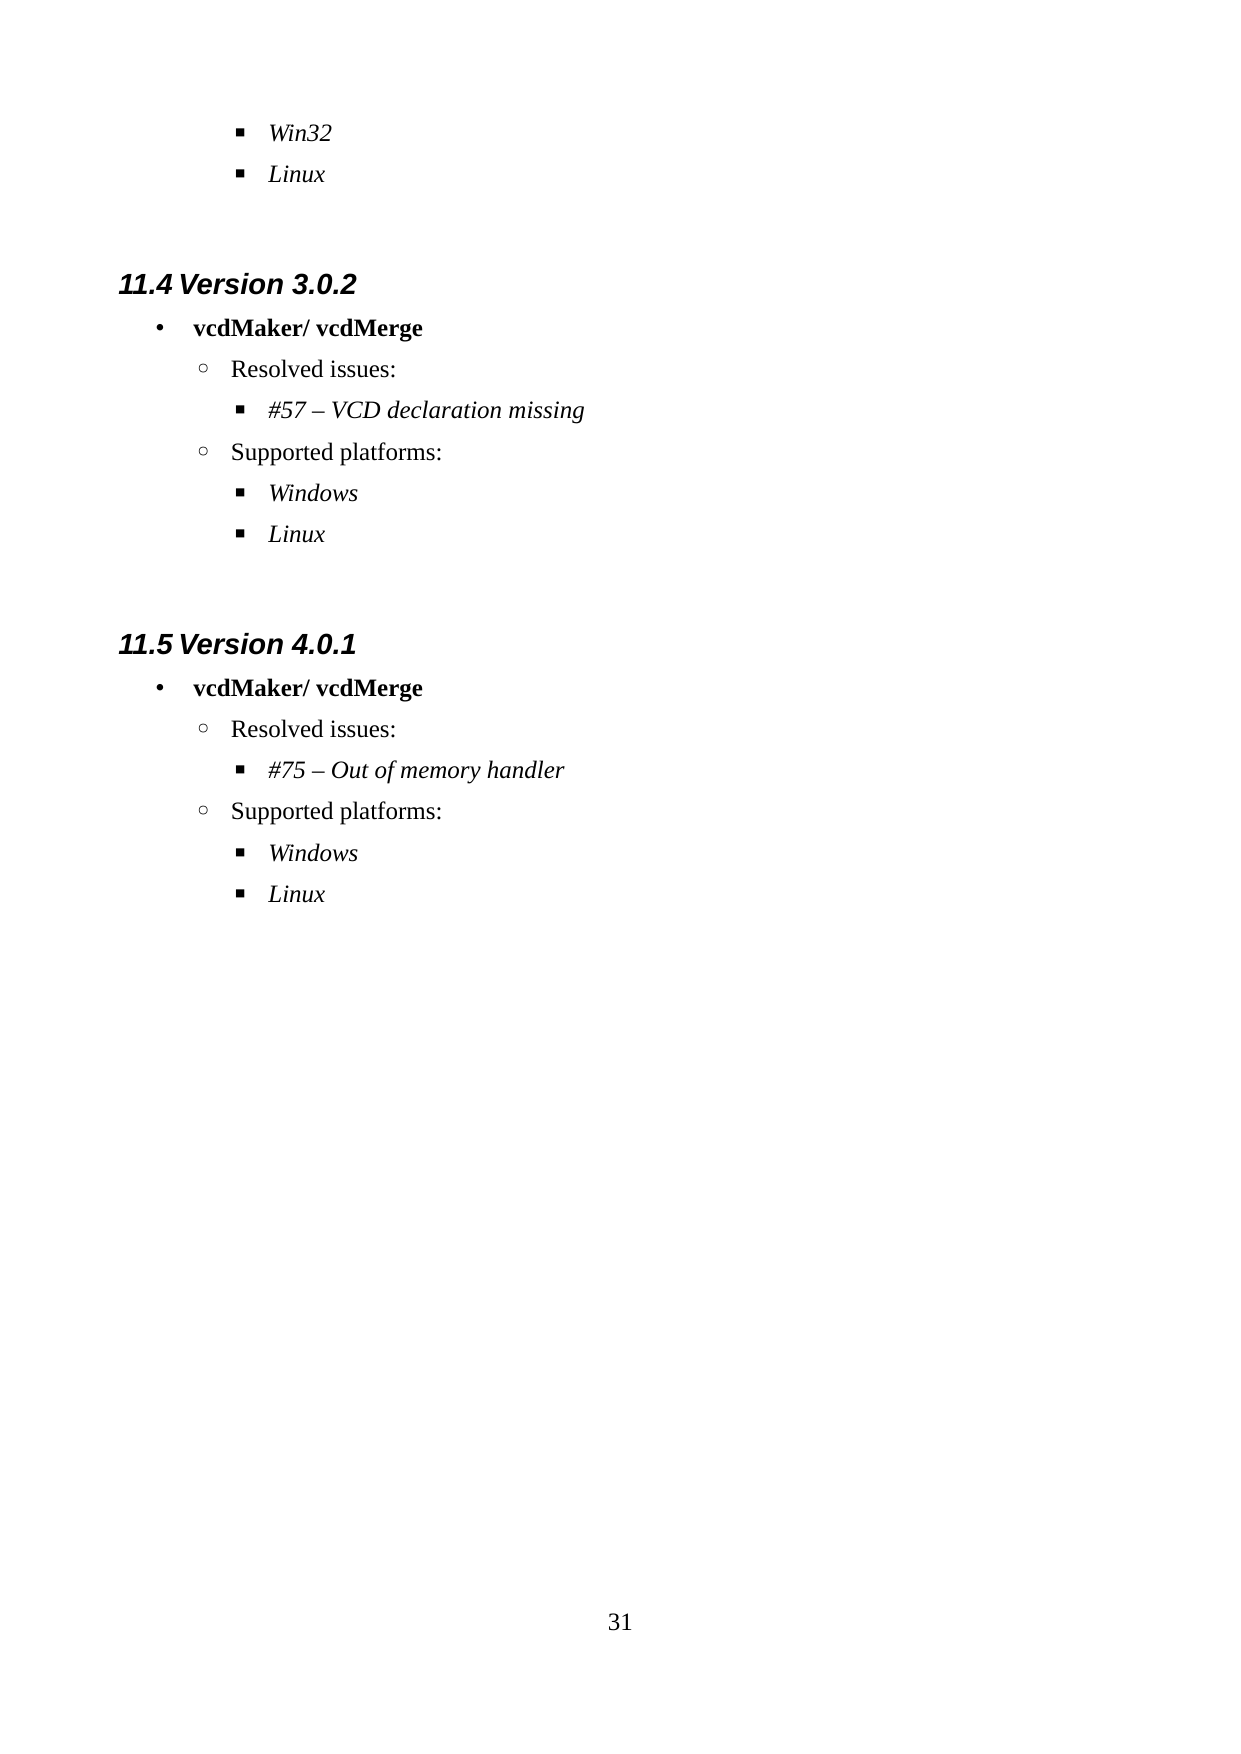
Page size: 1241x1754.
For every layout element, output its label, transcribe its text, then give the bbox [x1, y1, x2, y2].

list Windows [231, 838, 1122, 866]
list Windows [231, 478, 1122, 507]
list Linux [231, 159, 1122, 188]
list Supported platforms: [193, 437, 1122, 465]
list #57 – VCD declaration missing [231, 395, 1122, 424]
list Resolved issues: [193, 714, 1122, 743]
list #75 – Out of memory handler [231, 755, 1122, 784]
list vcdMaker/ vcdMerge [156, 673, 1122, 701]
list Linux [231, 519, 1122, 548]
subtitle Version 4.0.1 [118, 627, 1122, 660]
list Supported platforms: [193, 796, 1122, 825]
list Linux [231, 879, 1122, 908]
subtitle Version 3.0.2 [118, 267, 1122, 300]
list Resolved issues: [193, 354, 1122, 383]
list vcdMaker/ vcdMerge [156, 313, 1122, 342]
list Win32 [231, 118, 1122, 147]
